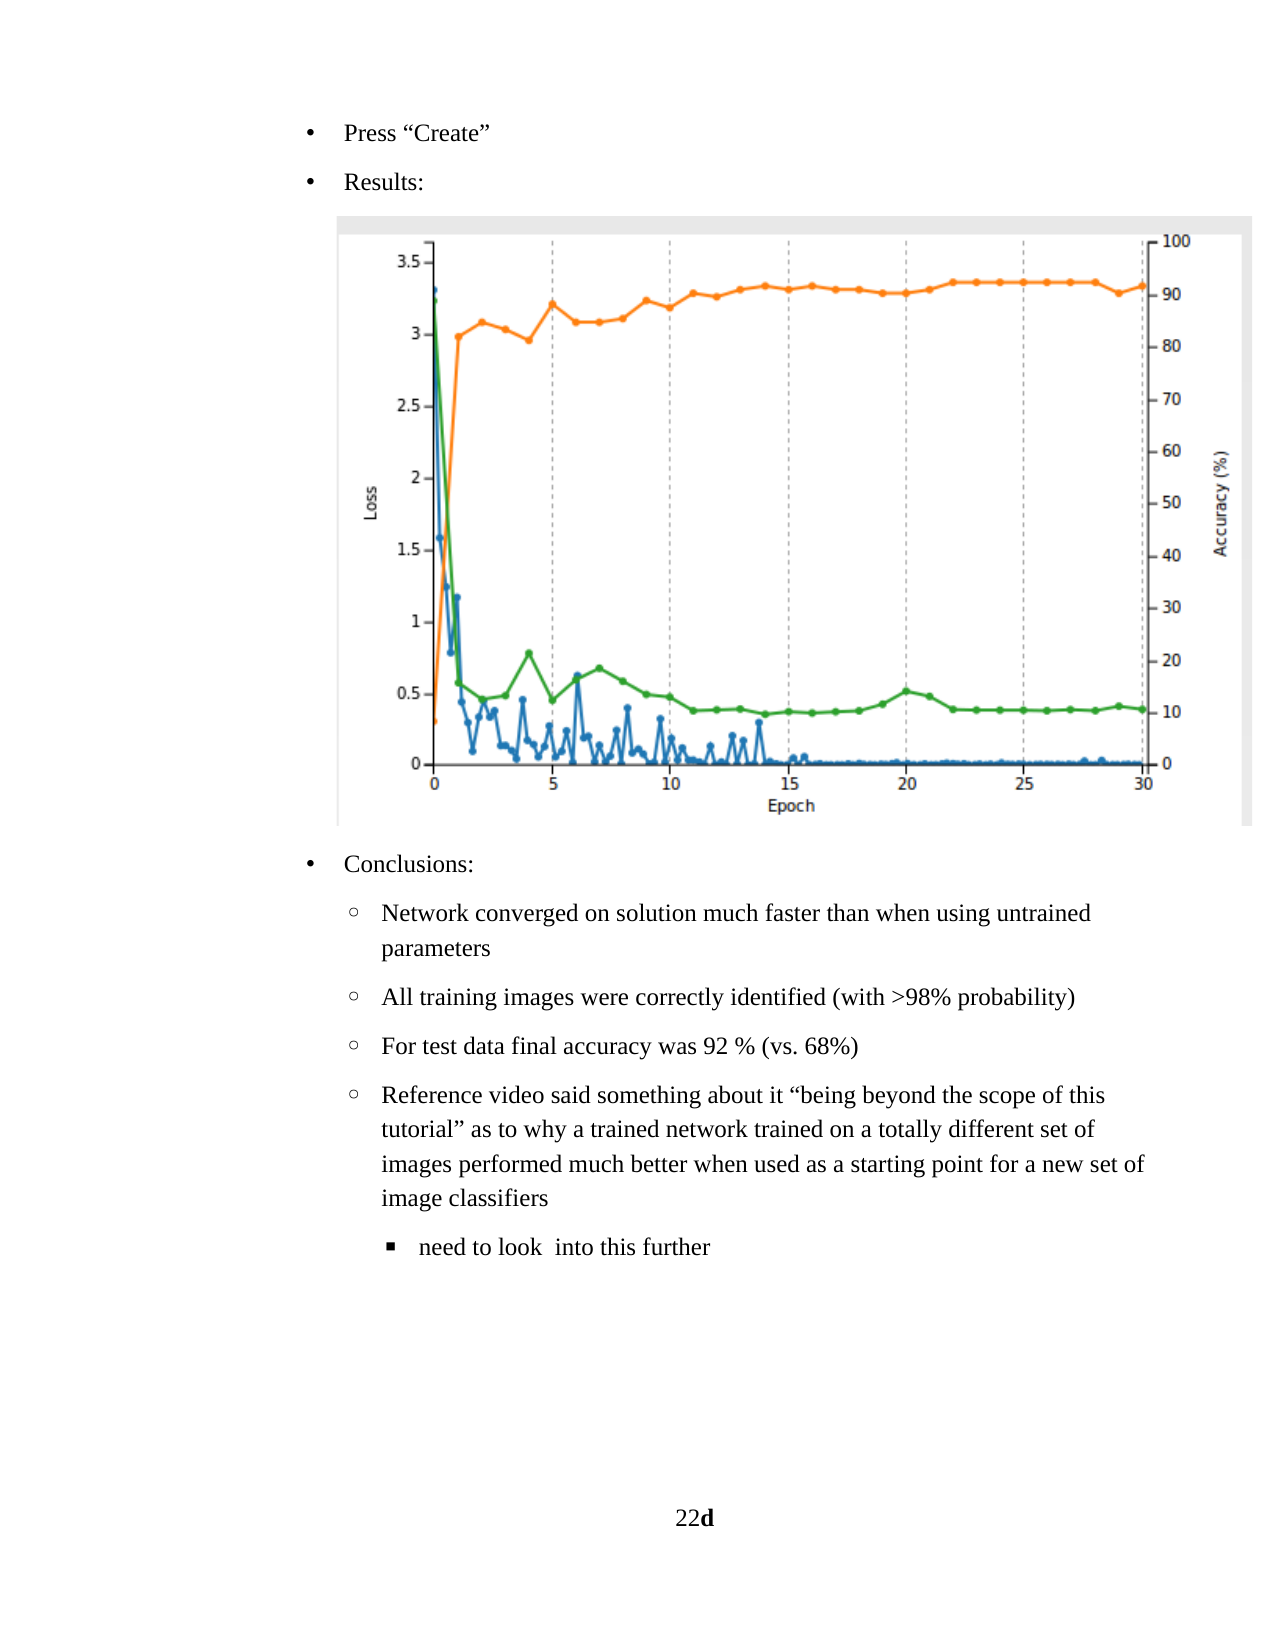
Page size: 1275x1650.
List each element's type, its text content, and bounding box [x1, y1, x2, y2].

list Reference video said something about it “being beyond the scope of this tutorial” as to why a trained network trained on a totally different set of images performed much better when used as a starting point for a new set of image classifiers [344, 1080, 1158, 1212]
list Conclusions: [306, 849, 1158, 878]
list Network converged on solution much faster than when using untrained parameters [344, 898, 1158, 961]
picture [336, 216, 1253, 826]
list Press “Create” [306, 118, 1158, 147]
list All training images were correctly identified (with >98% probability) [344, 982, 1158, 1011]
list Results: [306, 167, 1158, 196]
list need to look into this further [381, 1232, 1158, 1261]
list For test data final accuracy was 92 % (vs. 68%) [344, 1031, 1158, 1059]
